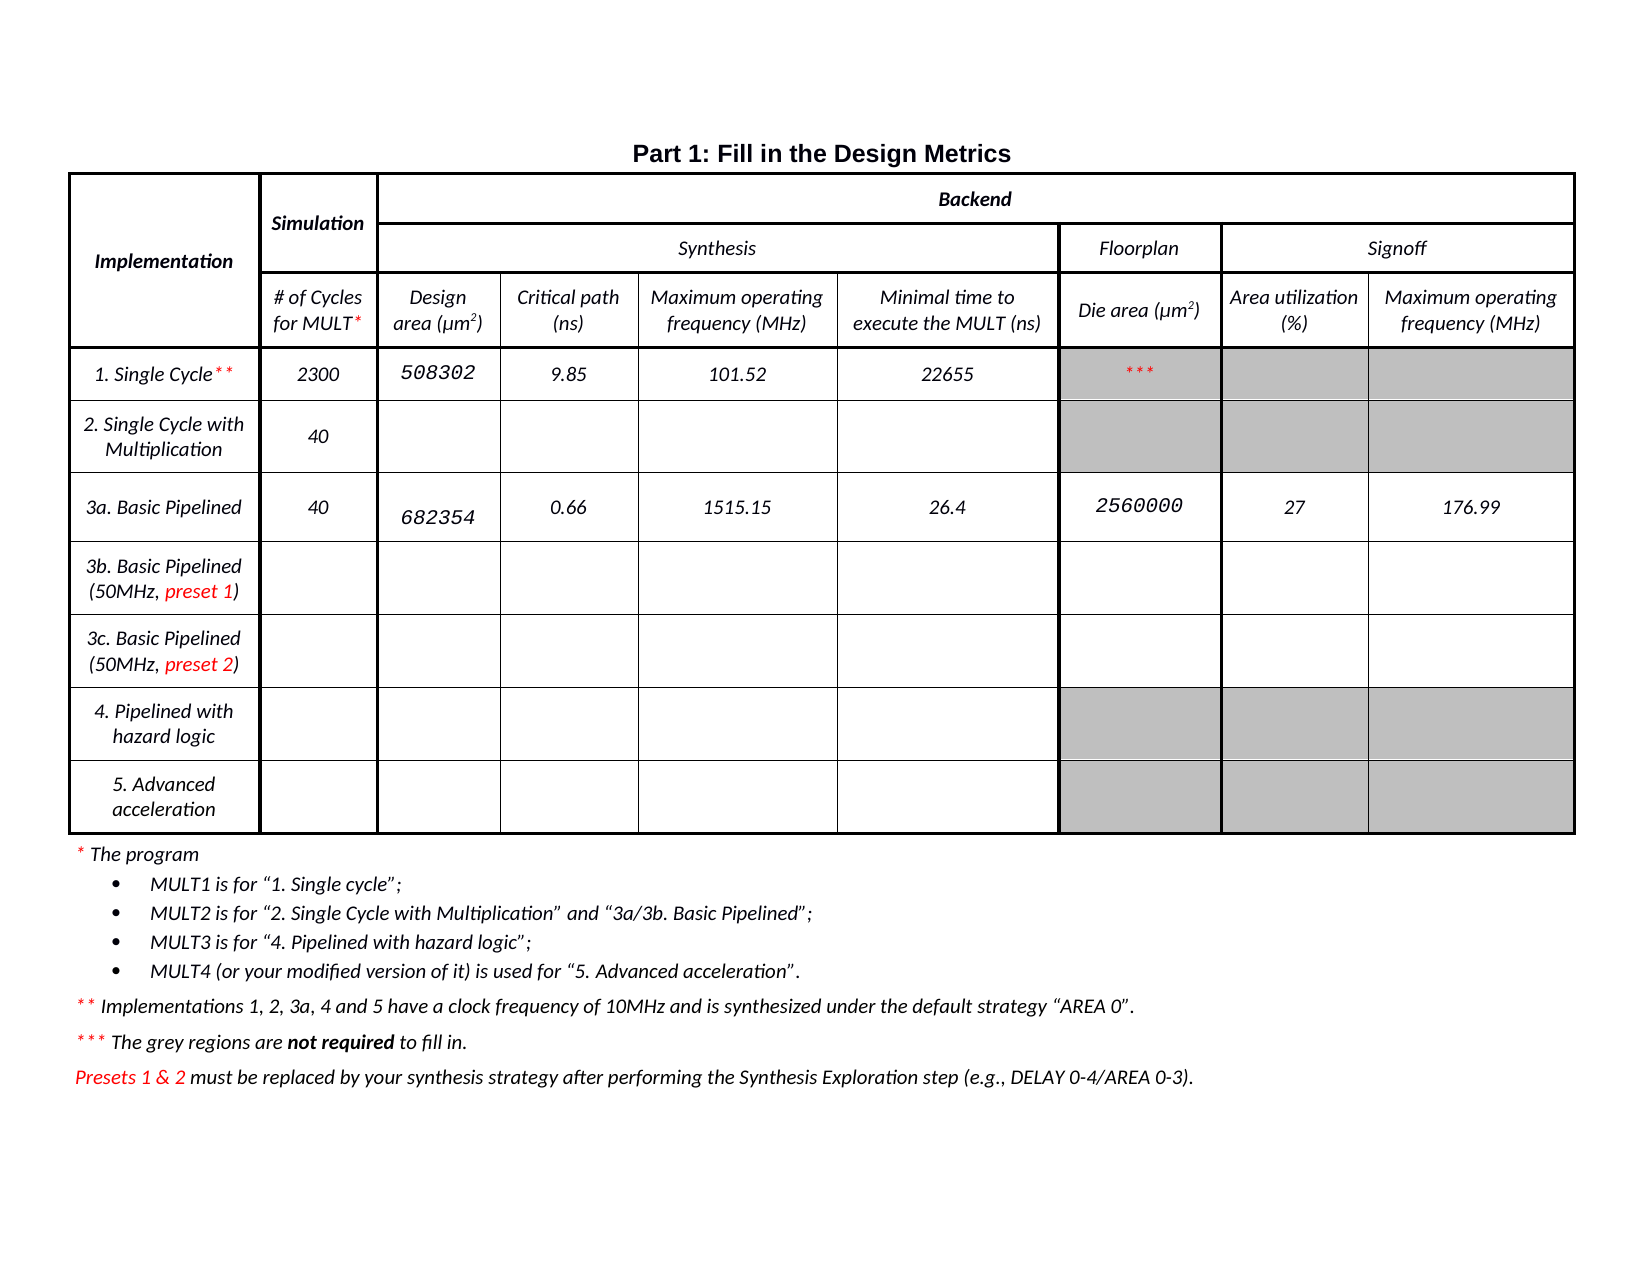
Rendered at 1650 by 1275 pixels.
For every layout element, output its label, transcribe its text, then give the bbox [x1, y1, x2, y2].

table_cell [639, 401, 837, 472]
table_cell [1061, 615, 1220, 687]
table_cell [1223, 615, 1368, 687]
table_cell [379, 688, 500, 759]
table_cell Signoff [1223, 225, 1573, 271]
text *** The grey regions are not required to fill in. [75, 1029, 1569, 1054]
table_cell 2. Single Cycle with Multiplication [71, 401, 258, 472]
table_cell [1369, 349, 1573, 399]
table_header Implementation [71, 175, 258, 346]
table_cell 40 [262, 401, 376, 472]
table_cell # of Cycles for MULT* [262, 274, 376, 346]
table_cell [838, 688, 1057, 759]
table_cell [1223, 542, 1368, 614]
table_cell [1369, 615, 1573, 687]
table_cell 1515.15 [639, 473, 837, 541]
list MULT2 is for “2. Single Cycle with Multiplication” and “3a/3b. Basic Pipelined”; [112, 900, 1569, 925]
table_cell [379, 761, 500, 832]
table_cell [1369, 401, 1573, 472]
text ** Implementations 1, 2, 3a, 4 and 5 have a clock frequency of 10MHz and is synthesized under the default strategy “AREA 0”. [75, 994, 1569, 1019]
table_cell [501, 401, 638, 472]
text * The program [75, 842, 1569, 867]
table_cell 3a. Basic Pipelined [71, 473, 258, 541]
table_cell [1369, 688, 1573, 759]
table_cell [639, 615, 837, 687]
table_cell 3b. Basic Pipelined (50MHz, preset 1) [71, 542, 258, 614]
text Part 1: Fill in the Design Metrics [75, 139, 1569, 168]
table_cell [501, 542, 638, 614]
table_cell [1061, 542, 1220, 614]
table_cell 176.99 [1369, 473, 1573, 541]
table_cell Die area (μm2) [1061, 274, 1220, 346]
table_cell [1369, 542, 1573, 614]
table_cell [639, 688, 837, 759]
table_cell Maximum operating frequency (MHz) [1369, 274, 1573, 346]
table_cell 22655 [838, 349, 1057, 399]
table_cell 0.66 [501, 473, 638, 541]
table_header Backend [379, 175, 1573, 222]
list MULT3 is for “4. Pipelined with hazard logic”; [112, 929, 1569, 954]
table_cell [1061, 688, 1220, 759]
table_cell 5. Advanced acceleration [71, 761, 258, 832]
table_cell Area utilization (%) [1223, 274, 1368, 346]
table_cell Critical path (ns) [501, 274, 638, 346]
table_cell 2560000 [1061, 473, 1220, 541]
table_cell [1369, 761, 1573, 832]
table_cell [262, 761, 376, 832]
table_cell 27 [1223, 473, 1368, 541]
table_cell 508302 [379, 349, 500, 399]
table_cell [501, 761, 638, 832]
table_cell [1223, 349, 1368, 399]
table_cell [262, 542, 376, 614]
table_cell [1223, 761, 1368, 832]
table_cell 2300 [262, 349, 376, 399]
table_cell [262, 615, 376, 687]
table_cell [838, 615, 1057, 687]
table_cell [639, 542, 837, 614]
table_cell Maximum operating frequency (MHz) [639, 274, 837, 346]
table_cell 3c. Basic Pipelined (50MHz, preset 2) [71, 615, 258, 687]
table_cell [1061, 761, 1220, 832]
table_cell 101.52 [639, 349, 837, 399]
table_cell 682354 [379, 473, 500, 541]
table_cell [639, 761, 837, 832]
text Presets 1 & 2 must be replaced by your synthesis strategy after performing the Synthesis Exploration step (e.g., DELAY 0-4/AREA 0-3). [75, 1064, 1569, 1090]
table_cell [838, 401, 1057, 472]
table_cell [1223, 401, 1368, 472]
table_cell Synthesis [379, 225, 1057, 271]
table_cell [1223, 688, 1368, 759]
table_cell [379, 542, 500, 614]
table_cell Floorplan [1061, 225, 1220, 271]
table_cell [838, 542, 1057, 614]
table_cell [379, 401, 500, 472]
table_cell [262, 688, 376, 759]
table_cell [1061, 401, 1220, 472]
list MULT4 (or your modified version of it) is used for “5. Advanced acceleration”. [112, 958, 1569, 984]
table_cell *** [1061, 349, 1220, 399]
list MULT1 is for “1. Single cycle”; [112, 871, 1569, 896]
table_cell 4. Pipelined with hazard logic [71, 688, 258, 759]
table_cell [838, 761, 1057, 832]
table_cell [379, 615, 500, 687]
table_cell [501, 688, 638, 759]
table_cell [501, 615, 638, 687]
table_cell 26.4 [838, 473, 1057, 541]
table_cell Minimal time to execute the MULT (ns) [838, 274, 1057, 346]
table_cell 9.85 [501, 349, 638, 399]
table_cell 40 [262, 473, 376, 541]
table_cell Design area (μm2) [379, 274, 500, 346]
table_cell 1. Single Cycle** [71, 349, 258, 399]
table_header Simulation [262, 175, 376, 271]
